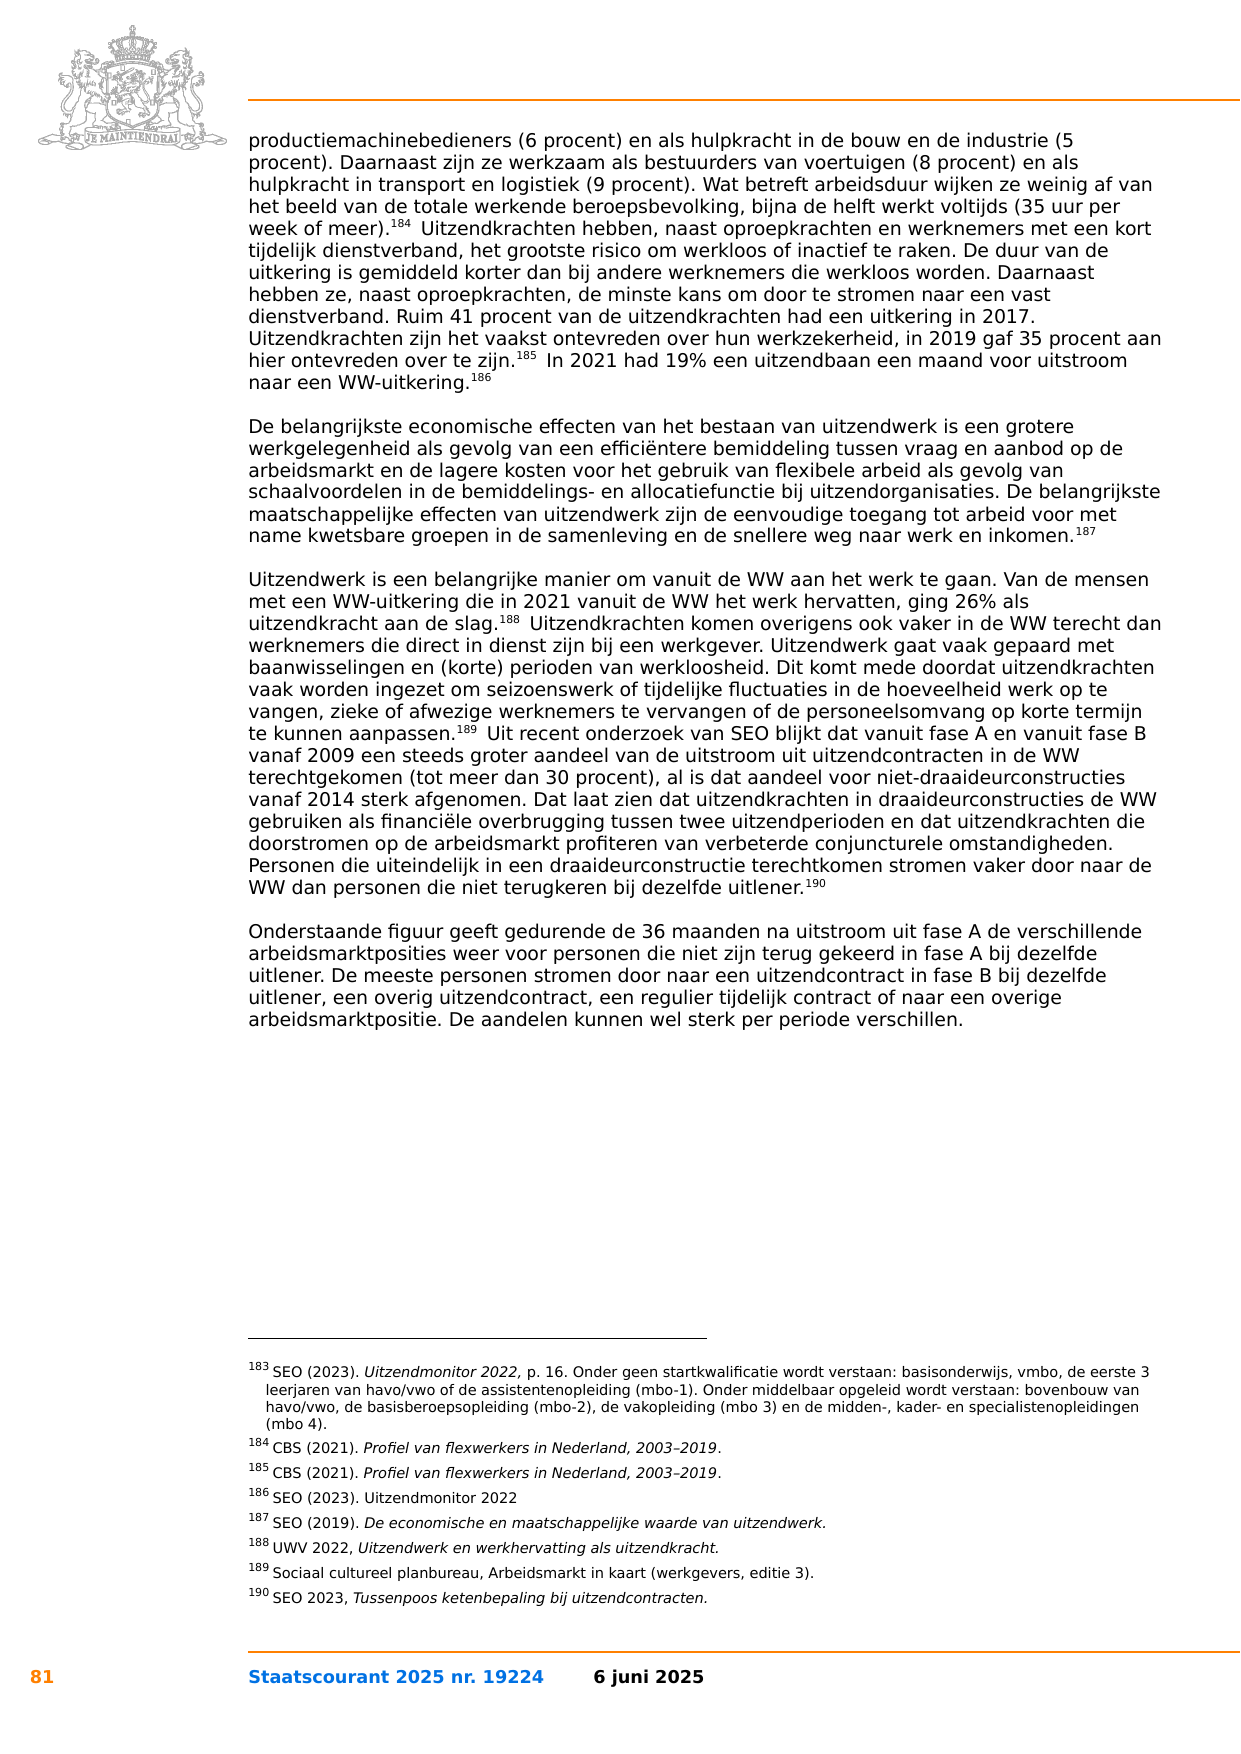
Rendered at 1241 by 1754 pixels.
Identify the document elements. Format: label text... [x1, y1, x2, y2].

text CBS (2021). Profiel van flexwerkers in Nederland, 2003–2019. [248, 1461, 1163, 1483]
text SEO 2023, Tussenpoos ketenbepaling bij uitzendcontracten. [248, 1586, 1163, 1608]
picture [38, 25, 227, 150]
text UWV 2022, Uitzendwerk en werkhervatting als uitzendkracht. [248, 1536, 1163, 1558]
text De belangrijkste economische effecten van het bestaan van uitzendwerk is een grotere werkgelegenheid als gevolg van een efficiëntere bemiddeling tussen vraag en aanbod op de arbeidsmarkt en de lagere kosten voor het gebruik van flexibele arbeid als gevolg van schaalvoordelen in de bemiddelings- en allocatiefunctie bij uitzendorganisaties. De belangrijkste maatschappelijke effecten van uitzendwerk zijn de eenvoudige toegang tot arbeid voor met name kwetsbare groepen in de samenleving en de snellere weg naar werk en inkomen. [248, 416, 1163, 547]
text CBS (2021). Profiel van flexwerkers in Nederland, 2003–2019. [248, 1436, 1163, 1458]
text SEO (2023). Uitzendmonitor 2022, p. 16. Onder geen startkwalificatie wordt verstaan: basisonderwijs, vmbo, de eerste 3 leerjaren van havo/vwo of de assistentenopleiding (mbo-1). Onder middelbaar opgeleid wordt verstaan: bovenbouw van havo/vwo, de basisberoepsopleiding (mbo-2), de vakopleiding (mbo 3) en de midden-, kader- en specialistenopleidingen (mbo 4). [248, 1360, 1163, 1433]
text SEO (2019). De economische en maatschappelijke waarde van uitzendwerk. [248, 1511, 1163, 1533]
text Onderstaande figuur geeft gedurende de 36 maanden na uitstroom uit fase A de verschillende arbeidsmarktposities weer voor personen die niet zijn terug gekeerd in fase A bij dezelfde uitlener. De meeste personen stromen door naar een uitzendcontract in fase B bij dezelfde uitlener, een overig uitzendcontract, een regulier tijdelijk contract of naar een overige arbeidsmarktpositie. De aandelen kunnen wel sterk per periode verschillen. [248, 921, 1163, 1031]
text SEO (2023). Uitzendmonitor 2022 [248, 1486, 1163, 1508]
text Uitzendwerk is een belangrijke manier om vanuit de WW aan het werk te gaan. Van de mensen met een WW-uitkering die in 2021 vanuit de WW het werk hervatten, ging 26% als uitzendkracht aan de slag. Uitzendkrachten komen overigens ook vaker in de WW terecht dan werknemers die direct in dienst zijn bij een werkgever. Uitzendwerk gaat vaak gepaard met baanwisselingen en (korte) perioden van werkloosheid. Dit komt mede doordat uitzendkrachten vaak worden ingezet om seizoenswerk of tijdelijke fluctuaties in de hoeveelheid werk op te vangen, zieke of afwezige werknemers te vervangen of de personeelsomvang op korte termijn te kunnen aanpassen. Uit recent onderzoek van SEO blijkt dat vanuit fase A en vanuit fase B vanaf 2009 een steeds groter aandeel van de uitstroom uit uitzendcontracten in de WW terechtgekomen (tot meer dan 30 procent), al is dat aandeel voor niet-draaideurconstructies vanaf 2014 sterk afgenomen. Dat laat zien dat uitzendkrachten in draaideurconstructies de WW gebruiken als financiële overbrugging tussen twee uitzendperioden en dat uitzendkrachten die doorstromen op de arbeidsmarkt profiteren van verbeterde conjuncturele omstandigheden. Personen die uiteindelijk in een draaideurconstructie terechtkomen stromen vaker door naar de WW dan personen die niet terugkeren bij dezelfde uitlener. [248, 569, 1163, 899]
text productiemachinebedieners (6 procent) en als hulpkracht in de bouw en de industrie (5 procent). Daarnaast zijn ze werkzaam als bestuurders van voertuigen (8 procent) en als hulpkracht in transport en logistiek (9 procent). Wat betreft arbeidsduur wijken ze weinig af van het beeld van de totale werkende beroepsbevolking, bijna de helft werkt voltijds (35 uur per week of meer). Uitzendkrachten hebben, naast oproepkrachten en werknemers met een kort tijdelijk dienstverband, het grootste risico om werkloos of inactief te raken. De duur van de uitkering is gemiddeld korter dan bij andere werknemers die werkloos worden. Daarnaast hebben ze, naast oproepkrachten, de minste kans om door te stromen naar een vast dienstverband. Ruim 41 procent van de uitzendkrachten had een uitkering in 2017. Uitzendkrachten zijn het vaakst ontevreden over hun werkzekerheid, in 2019 gaf 35 procent aan hier ontevreden over te zijn. In 2021 had 19% een uitzendbaan een maand voor uitstroom naar een WW-uitkering. [248, 130, 1163, 394]
text Sociaal cultureel planbureau, Arbeidsmarkt in kaart (werkgevers, editie 3). [248, 1561, 1163, 1583]
